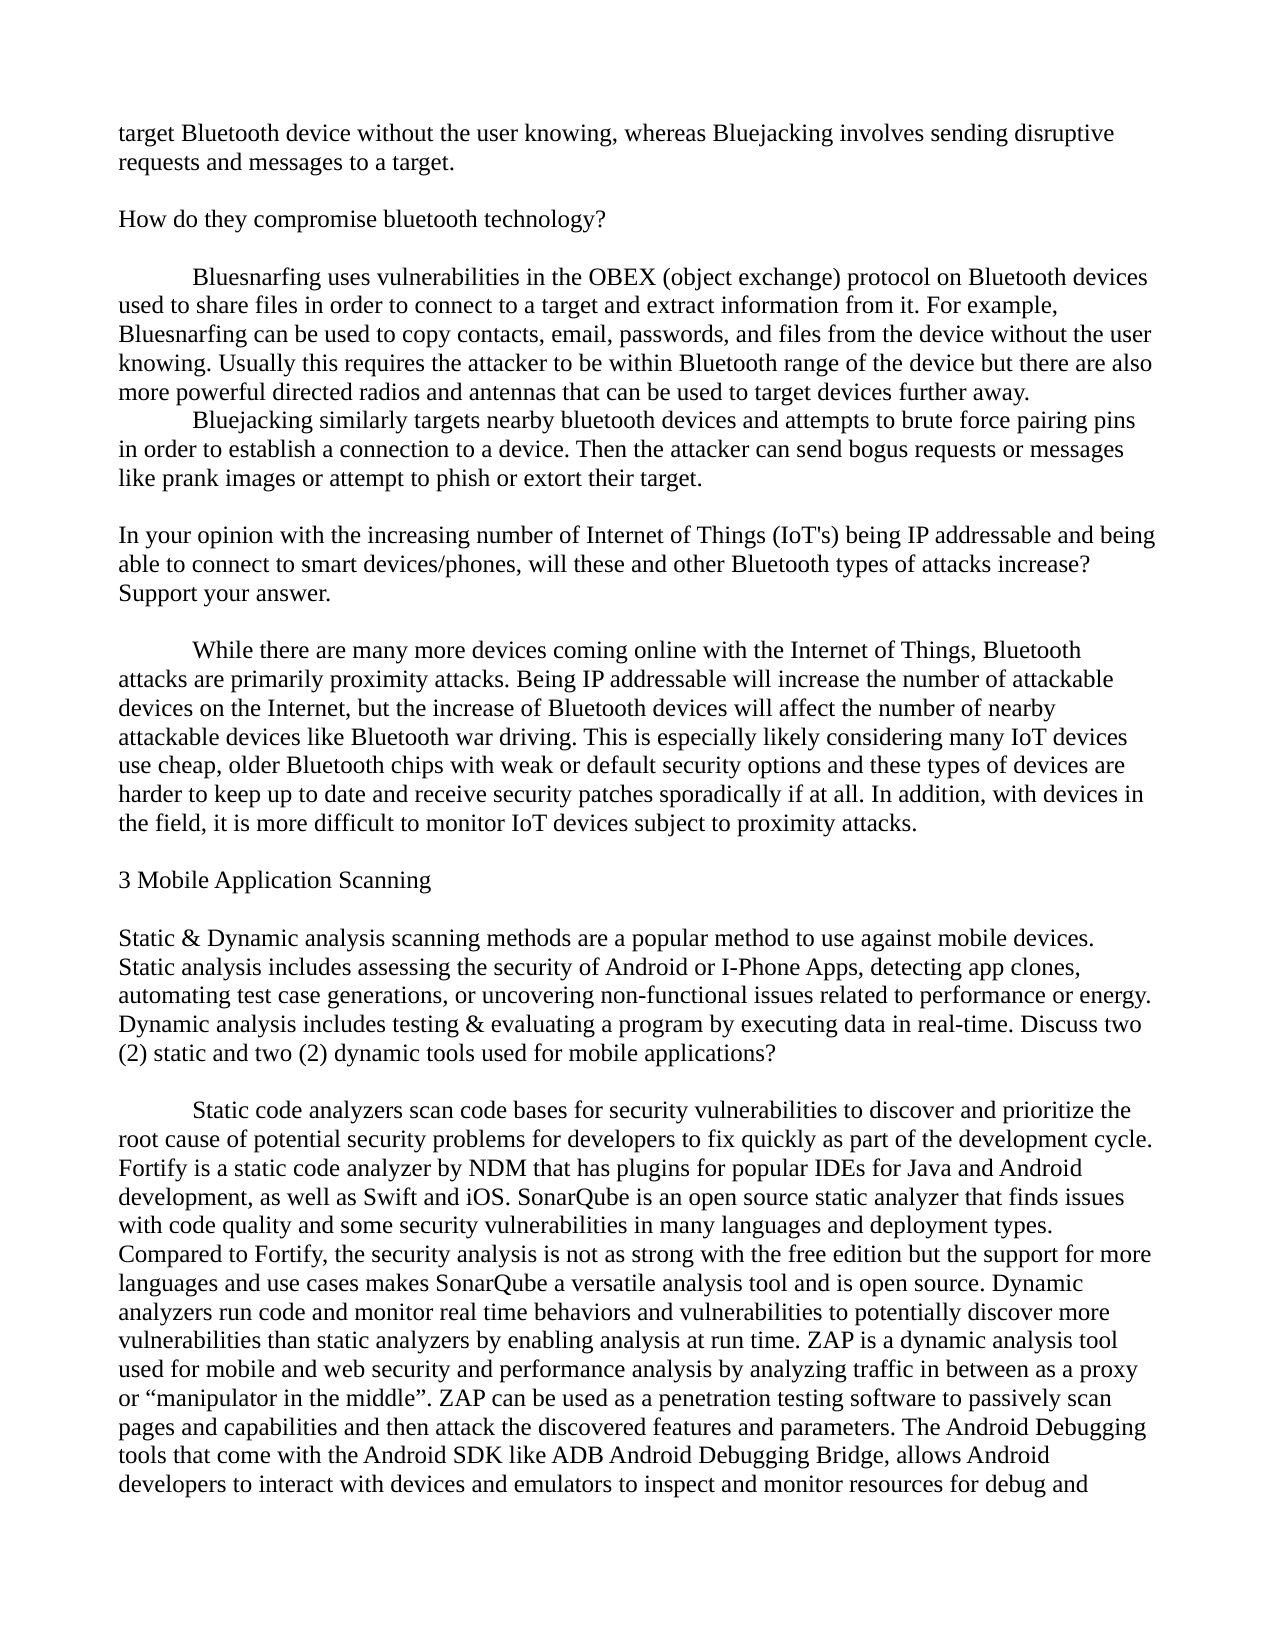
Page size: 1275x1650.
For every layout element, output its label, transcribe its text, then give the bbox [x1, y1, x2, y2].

text In your opinion with the increasing number of Internet of Things (IoT's) being IP addressable and being able to connect to smart devices/phones, will these and other Bluetooth types of attacks increase? Support your answer. [118, 521, 1157, 607]
text target Bluetooth device without the user knowing, whereas Bluejacking involves sending disruptive requests and messages to a target. [118, 118, 1157, 176]
text How do they compromise bluetooth technology? [118, 204, 1157, 233]
text Bluesnarfing uses vulnerabilities in the OBEX (object exchange) protocol on Bluetooth devices used to share files in order to connect to a target and extract information from it. For example, Bluesnarfing can be used to copy contacts, email, passwords, and files from the device without the user knowing. Usually this requires the attacker to be within Bluetooth range of the device but there are also more powerful directed radios and antennas that can be used to target devices further away. [118, 262, 1157, 406]
text Static & Dynamic analysis scanning methods are a popular method to use against mobile devices. Static analysis includes assessing the security of Android or I-Phone Apps, detecting app clones, automating test case generations, or uncovering non-functional issues related to performance or energy. Dynamic analysis includes testing & evaluating a program by executing data in real-time. Discuss two (2) static and two (2) dynamic tools used for mobile applications? [118, 923, 1157, 1067]
text Bluejacking similarly targets nearby bluetooth devices and attempts to brute force pairing pins in order to establish a connection to a device. Then the attacker can send bogus requests or messages like prank images or attempt to phish or extort their target. [118, 406, 1157, 492]
text Static code analyzers scan code bases for security vulnerabilities to discover and prioritize the root cause of potential security problems for developers to fix quickly as part of the development cycle. Fortify is a static code analyzer by NDM that has plugins for popular IDEs for Java and Android development, as well as Swift and iOS. SonarQube is an open source static analyzer that finds issues with code quality and some security vulnerabilities in many languages and deployment types. Compared to Fortify, the security analysis is not as strong with the free edition but the support for more languages and use cases makes SonarQube a versatile analysis tool and is open source. Dynamic analyzers run code and monitor real time behaviors and vulnerabilities to potentially discover more vulnerabilities than static analyzers by enabling analysis at run time. ZAP is a dynamic analysis tool used for mobile and web security and performance analysis by analyzing traffic in between as a proxy or “manipulator in the middle”. ZAP can be used as a penetration testing software to passively scan pages and capabilities and then attack the discovered features and parameters. The Android Debugging tools that come with the Android SDK like ADB Android Debugging Bridge, allows Android developers to interact with devices and emulators to inspect and monitor resources for debug and [118, 1096, 1157, 1498]
text 3 Mobile Application Scanning [118, 866, 1157, 894]
text While there are many more devices coming online with the Internet of Things, Bluetooth attacks are primarily proximity attacks. Being IP addressable will increase the number of attackable devices on the Internet, but the increase of Bluetooth devices will affect the number of nearby attackable devices like Bluetooth war driving. This is especially likely considering many IoT devices use cheap, older Bluetooth chips with weak or default security options and these types of devices are harder to keep up to date and receive security patches sporadically if at all. In addition, with devices in the field, it is more difficult to monitor IoT devices subject to proximity attacks. [118, 636, 1157, 837]
